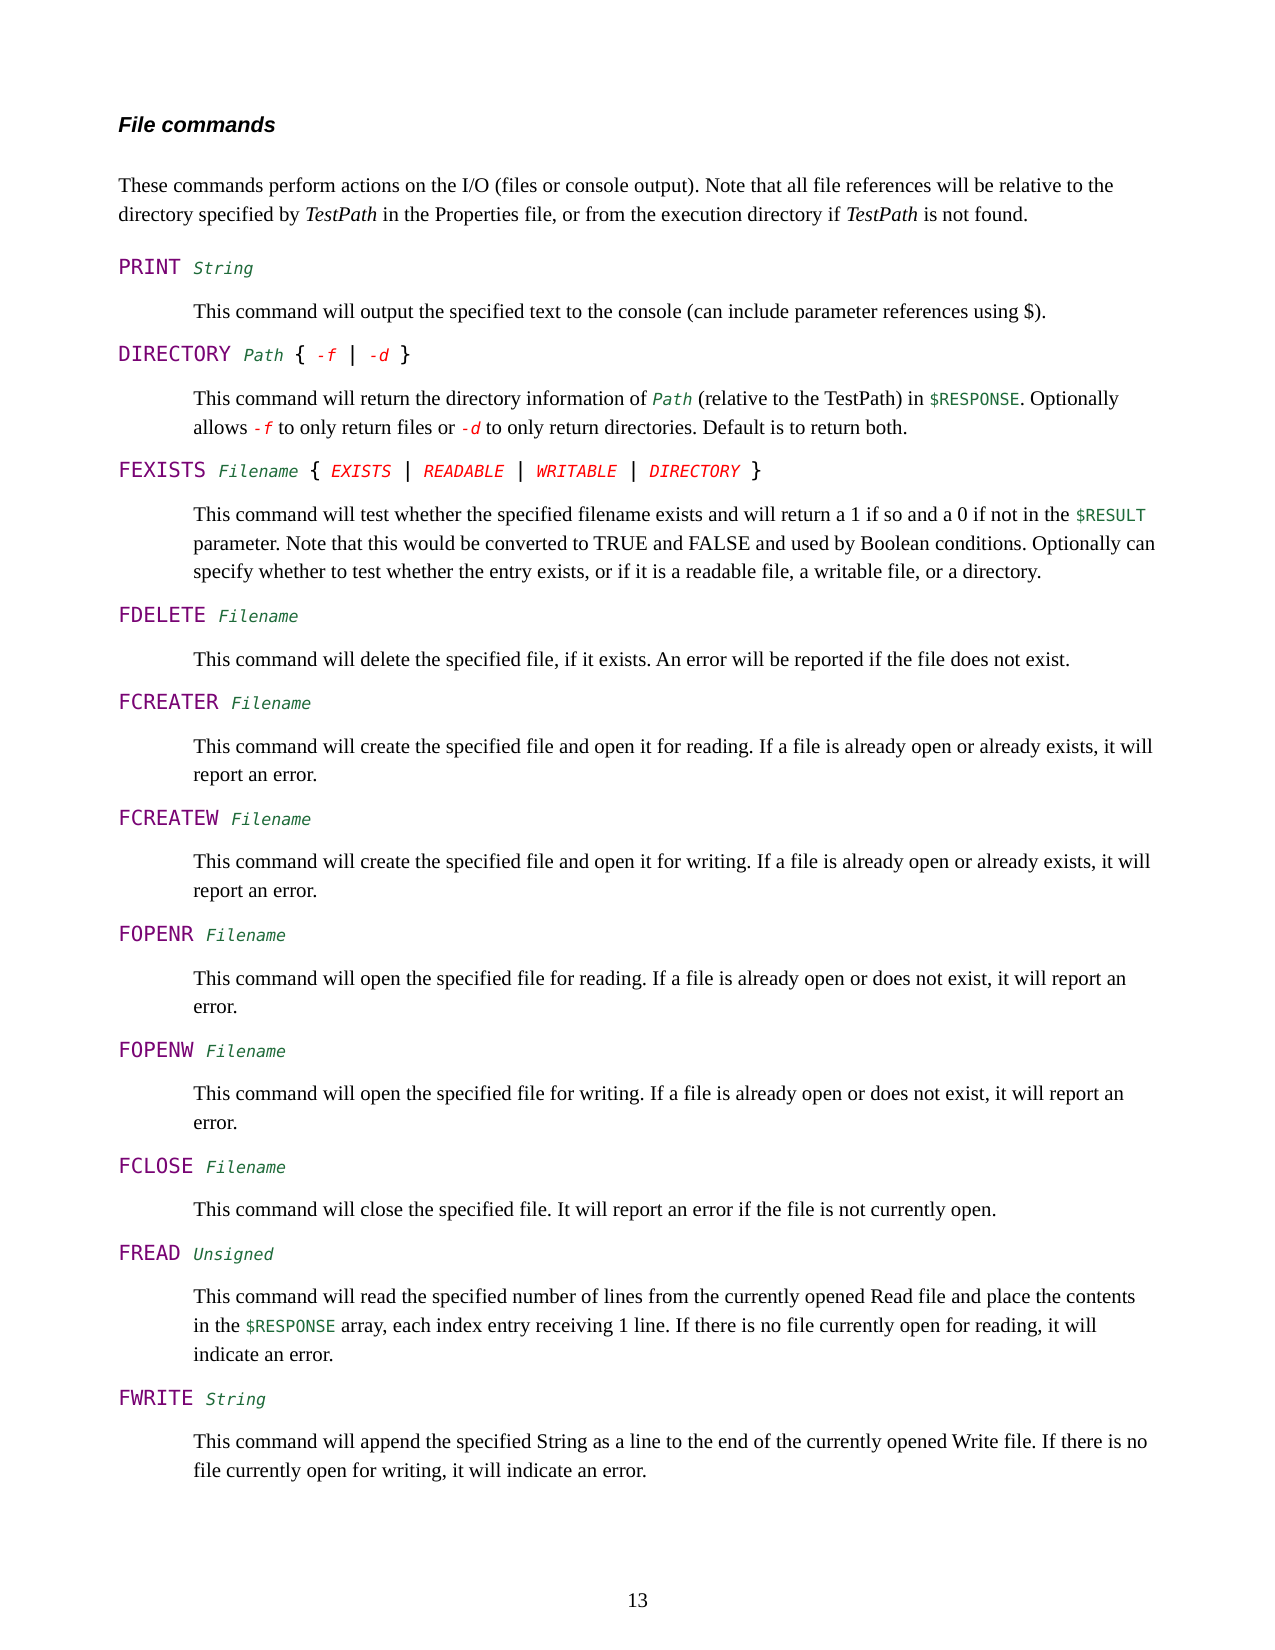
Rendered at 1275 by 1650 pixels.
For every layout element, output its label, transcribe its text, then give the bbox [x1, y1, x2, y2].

text This command will delete the specified file, if it exists. An error will be reported if the file does not exist. [193, 646, 1157, 671]
text FCREATEW Filename [118, 806, 1157, 830]
text This command will open the specified file for writing. If a file is already open or does not exist, it will report an error. [193, 1081, 1157, 1134]
text This command will create the specified file and open it for writing. If a file is already open or already exists, it will report an error. [193, 849, 1157, 902]
text FWRITE String [118, 1386, 1157, 1410]
text This command will append the specified String as a line to the end of the currently opened Write file. If there is no file currently open for writing, it will indicate an error. [193, 1429, 1157, 1482]
text This command will create the specified file and open it for reading. If a file is already open or already exists, it will report an error. [193, 733, 1157, 786]
subtitle File commands [118, 112, 1157, 137]
text FREAD Unsigned [118, 1241, 1157, 1265]
text This command will test whether the specified filename exists and will return a 1 if so and a 0 if not in the $RESULT parameter. Note that this would be converted to TRUE and FALSE and used by Boolean conditions. Optionally can specify whether to test whether the entry exists, or if it is a readable file, a writable file, or a directory. [193, 502, 1157, 583]
text FCREATER Filename [118, 690, 1157, 714]
text DIRECTORY Path { -f | -d } [118, 342, 1157, 366]
text FOPENW Filename [118, 1038, 1157, 1062]
text These commands perform actions on the I/O (files or console output). Note that all file references will be relative to the directory specified by TestPath in the Properties file, or from the execution directory if TestPath is not found. [118, 173, 1157, 226]
text This command will open the specified file for reading. If a file is already open or does not exist, it will report an error. [193, 965, 1157, 1018]
text FCLOSE Filename [118, 1154, 1157, 1178]
text FDELETE Filename [118, 603, 1157, 627]
text FOPENR Filename [118, 922, 1157, 946]
text FEXISTS Filename { EXISTS | READABLE | WRITABLE | DIRECTORY } [118, 458, 1157, 482]
text This command will close the specified file. It will report an error if the file is not currently open. [193, 1197, 1157, 1221]
text This command will output the specified text to the console (can include parameter references using $). [193, 299, 1157, 323]
text This command will read the specified number of lines from the currently opened Read file and place the contents in the $RESPONSE array, each index entry receiving 1 line. If there is no file currently open for reading, it will indicate an error. [193, 1284, 1157, 1366]
text This command will return the directory information of Path (relative to the TestPath) in $RESPONSE. Optionally allows -f to only return files or -d to only return directories. Default is to return both. [193, 386, 1157, 439]
text PRINT String [118, 255, 1157, 279]
